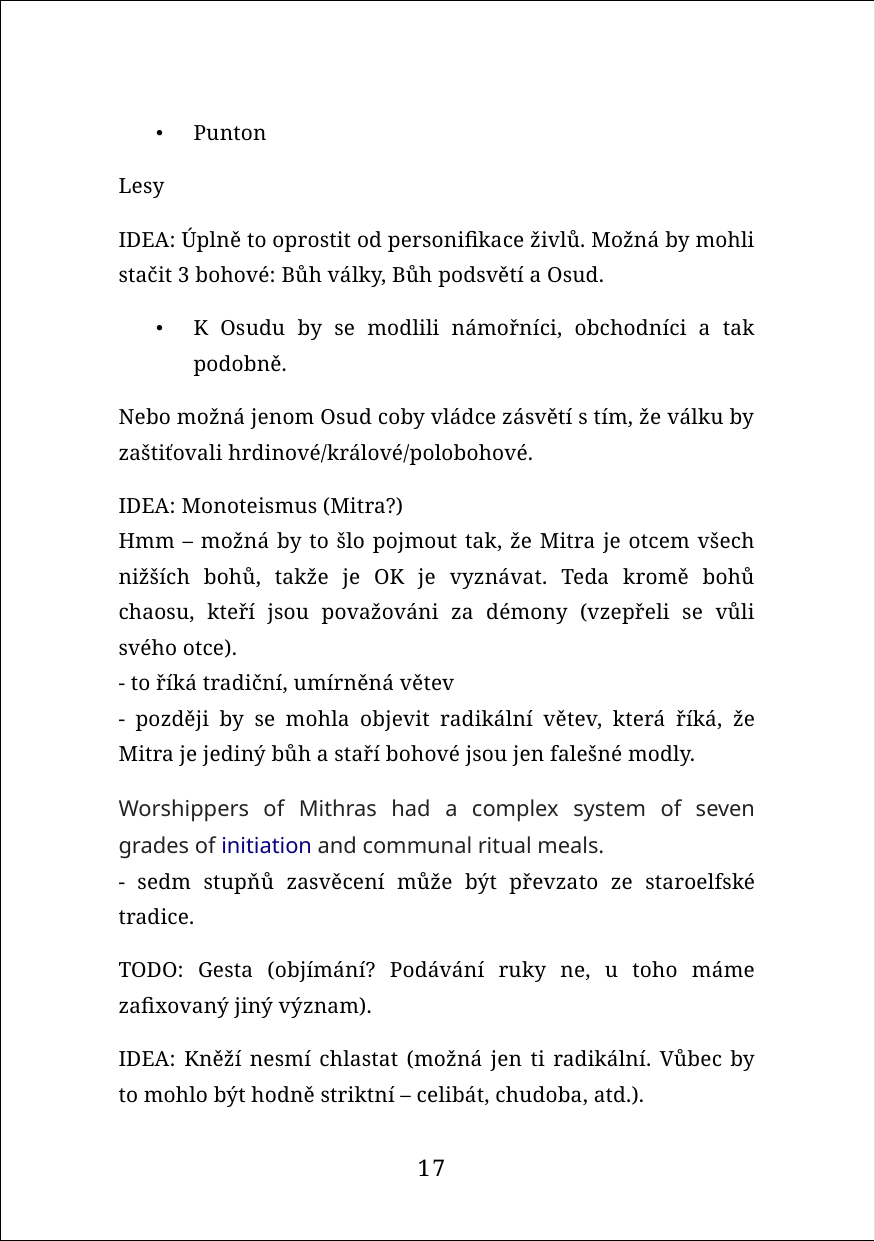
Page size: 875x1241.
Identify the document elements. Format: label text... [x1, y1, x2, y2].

text IDEA: Monoteismus (Mitra?) Hmm – možná by to šlo pojmout tak, že Mitra je otcem všech nižších bohů, takže je OK je vyznávat. Teda kromě bohů chaosu, kteří jsou považováni za démony (vzepřeli se vůli svého otce). - to říká tradiční, umírněná větev - později by se mohla objevit radikální větev, která říká, že Mitra je jediný bůh a staří bohové jsou jen falešné modly. [118, 491, 756, 768]
text IDEA: Úplně to oprostit od personifikace živlů. Možná by mohli stačit 3 bohové: Bůh války, Bůh podsvětí a Osud. [118, 225, 756, 289]
text Lesy [118, 171, 756, 200]
text Nebo možná jenom Osud coby vládce zásvětí s tím, že válku by zaštiťovali hrdinové/králové/polobohové. [118, 402, 756, 466]
text Worshippers of Mithras had a complex system of seven grades of initiation and communal ritual meals. - sedm stupňů zasvěcení může být převzato ze staroelfské tradice. [118, 793, 756, 931]
list Punton [156, 118, 756, 147]
text TODO: Gesta (objímání? Podávání ruky ne, u toho máme zafixovaný jiný význam). [118, 956, 756, 1019]
text IDEA: Kněží nesmí chlastat (možná jen ti radikální. Vůbec by to mohlo být hodně striktní – celibát, chudoba, atd.). [118, 1044, 756, 1108]
list K Osudu by se modlili námořníci, obchodníci a tak podobně. [156, 313, 756, 377]
